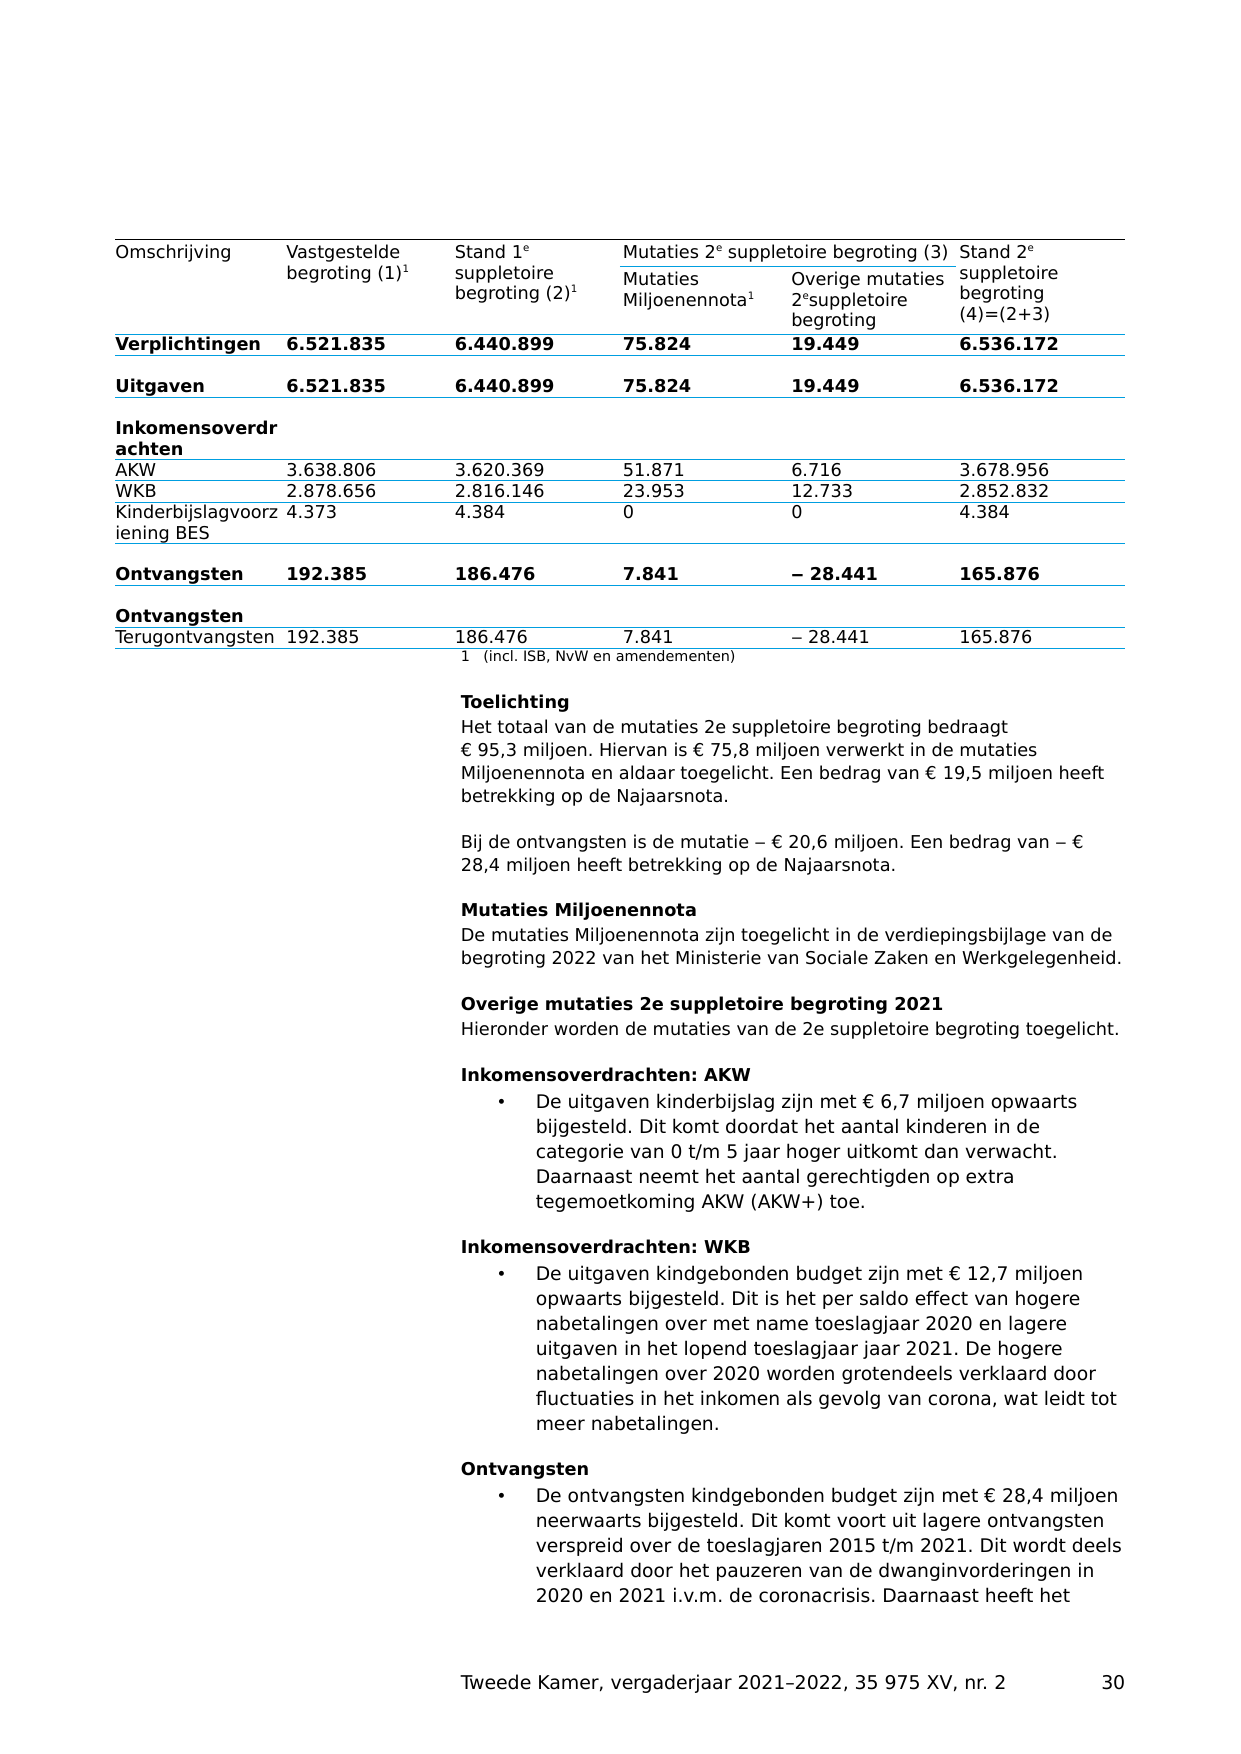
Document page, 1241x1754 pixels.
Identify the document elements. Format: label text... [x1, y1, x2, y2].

table_cell [788, 606, 956, 627]
table_cell [956, 586, 1125, 606]
table_cell [115, 586, 283, 606]
table_cell [452, 418, 620, 459]
table_header Tabel 23 Budgettaire gevolgen van beleid, begrotingsgefinancierd artikel 10 Tegemoetkoming ouders (Bedragen x € 1.000) [115, 191, 1125, 239]
table_cell 19.449 [788, 376, 956, 397]
list De uitgaven kinderbijslag zijn met € 6,7 miljoen opwaarts bijgesteld. Dit komt doordat het aantal kinderen in de categorie van 0 t/m 5 jaar hoger uitkomt dan verwacht. Daarnaast neemt het aantal gerechtigden op extra tegemoetkoming AKW (AKW+) toe. [498, 1088, 1125, 1213]
table_cell [283, 418, 452, 459]
table_cell [115, 356, 283, 376]
table_cell [956, 356, 1125, 376]
table_cell [115, 398, 283, 418]
table_cell 4.384 [452, 503, 620, 543]
table_cell Mutaties 2e suppletoire begroting (3) [620, 240, 956, 266]
text Mutaties Miljoenennota [461, 898, 1125, 921]
text Bij de ontvangsten is de mutatie ‒ € 20,6 miljoen. Een bedrag van ‒ € 28,4 miljoen heeft betrekking op de Najaarsnota. [461, 830, 1125, 876]
table_cell ‒ 28.441 [788, 564, 956, 585]
table_cell [956, 418, 1125, 459]
table_cell 186.476 [452, 564, 620, 585]
table_cell 12.733 [788, 481, 956, 501]
table_cell Terugontvangsten [115, 628, 283, 648]
table_cell [620, 418, 788, 459]
table_cell Mutaties Miljoenennota1 [620, 267, 788, 334]
table_cell [620, 398, 788, 418]
table_cell [956, 606, 1125, 627]
table_cell Ontvangsten [115, 564, 283, 585]
table_cell AKW [115, 460, 283, 480]
table_cell [620, 606, 788, 627]
table_cell [788, 586, 956, 606]
table_cell 165.876 [956, 564, 1125, 585]
table_cell 0 [788, 503, 956, 543]
list De ontvangsten kindgebonden budget zijn met € 28,4 miljoen neerwaarts bijgesteld. Dit komt voort uit lagere ontvangsten verspreid over de toeslagjaren 2015 t/m 2021. Dit wordt deels verklaard door het pauzeren van de dwanginvorderingen in 2020 en 2021 i.v.m. de coronacrisis. Daarnaast heeft het [498, 1482, 1125, 1607]
table_cell [452, 544, 620, 564]
table_cell Stand 2e suppletoire begroting (4)=(2+3) [956, 240, 1125, 334]
table_cell Vastgestelde begroting (1)1 [283, 240, 452, 334]
table_cell [452, 586, 620, 606]
text Het totaal van de mutaties 2e suppletoire begroting bedraagt € 95,3 miljoen. Hiervan is € 75,8 miljoen verwerkt in de mutaties Miljoenennota en aldaar toegelicht. Een bedrag van € 19,5 miljoen heeft betrekking op de Najaarsnota. [461, 715, 1125, 807]
text Inkomensoverdrachten: AKW [461, 1063, 1125, 1086]
table_cell [283, 606, 452, 627]
table_cell 192.385 [283, 564, 452, 585]
table_cell 3.678.956 [956, 460, 1125, 480]
table_cell [956, 544, 1125, 564]
table_cell [452, 398, 620, 418]
list De uitgaven kindgebonden budget zijn met € 12,7 miljoen opwaarts bijgesteld. Dit is het per saldo effect van hogere nabetalingen over met name toeslagjaar 2020 en lagere uitgaven in het lopend toeslagjaar jaar 2021. De hogere nabetalingen over 2020 worden grotendeels verklaard door fluctuaties in het inkomen als gevolg van corona, wat leidt tot meer nabetalingen. [498, 1260, 1125, 1435]
text Overige mutaties 2e suppletoire begroting 2021 [461, 992, 1125, 1015]
table_cell 3.638.806 [283, 460, 452, 480]
table_cell 6.536.172 [956, 335, 1125, 355]
table_cell [283, 544, 452, 564]
table_cell 2.816.146 [452, 481, 620, 501]
table_cell Ontvangsten [115, 606, 283, 627]
table_cell 4.373 [283, 503, 452, 543]
text Inkomensoverdrachten: WKB [461, 1235, 1125, 1258]
text Toelichting [461, 690, 1125, 713]
table_cell 6.440.899 [452, 376, 620, 397]
table_cell Uitgaven [115, 376, 283, 397]
text Ontvangsten [461, 1457, 1125, 1480]
text De mutaties Miljoenennota zijn toegelicht in de verdiepingsbijlage van de begroting 2022 van het Ministerie van Sociale Zaken en Werkgelegenheid. [461, 923, 1125, 969]
table_cell 6.521.835 [283, 376, 452, 397]
table_cell Inkomensoverdrachten [115, 418, 283, 459]
table_cell 6.440.899 [452, 335, 620, 355]
table_cell [620, 586, 788, 606]
table_cell 4.384 [956, 503, 1125, 543]
table_cell 51.871 [620, 460, 788, 480]
table_cell Omschrijving [115, 240, 283, 334]
table_cell Overige mutaties 2esuppletoire begroting [788, 267, 956, 334]
table_cell [788, 398, 956, 418]
table_cell 7.841 [620, 564, 788, 585]
table_cell [283, 398, 452, 418]
table_cell [283, 356, 452, 376]
table_cell 6.536.172 [956, 376, 1125, 397]
table_cell ‒ 28.441 [788, 628, 956, 648]
table_cell Verplichtingen [115, 335, 283, 355]
table_cell [620, 356, 788, 376]
table_cell 75.824 [620, 335, 788, 355]
table_cell [452, 606, 620, 627]
table_cell 6.716 [788, 460, 956, 480]
table_cell 23.953 [620, 481, 788, 501]
table_cell WKB [115, 481, 283, 501]
table_cell 7.841 [620, 628, 788, 648]
table_cell Kinderbijslagvoorziening BES [115, 503, 283, 543]
table_cell [452, 356, 620, 376]
list (incl. ISB, NvW en amendementen) [461, 649, 1125, 665]
table_cell 2.878.656 [283, 481, 452, 501]
table_cell 165.876 [956, 628, 1125, 648]
table_cell 192.385 [283, 628, 452, 648]
table_cell 2.852.832 [956, 481, 1125, 501]
table_cell [620, 544, 788, 564]
table_cell 75.824 [620, 376, 788, 397]
text Hieronder worden de mutaties van de 2e suppletoire begroting toegelicht. [461, 1017, 1125, 1040]
table_cell 0 [620, 503, 788, 543]
table_cell [788, 418, 956, 459]
table_cell [115, 544, 283, 564]
table_cell [956, 398, 1125, 418]
table_cell 186.476 [452, 628, 620, 648]
table_cell 3.620.369 [452, 460, 620, 480]
table_cell [788, 356, 956, 376]
table_cell Stand 1e suppletoire begroting (2)1 [452, 240, 620, 334]
table_cell 6.521.835 [283, 335, 452, 355]
table_cell 19.449 [788, 335, 956, 355]
table_cell [788, 544, 956, 564]
table_cell [283, 586, 452, 606]
